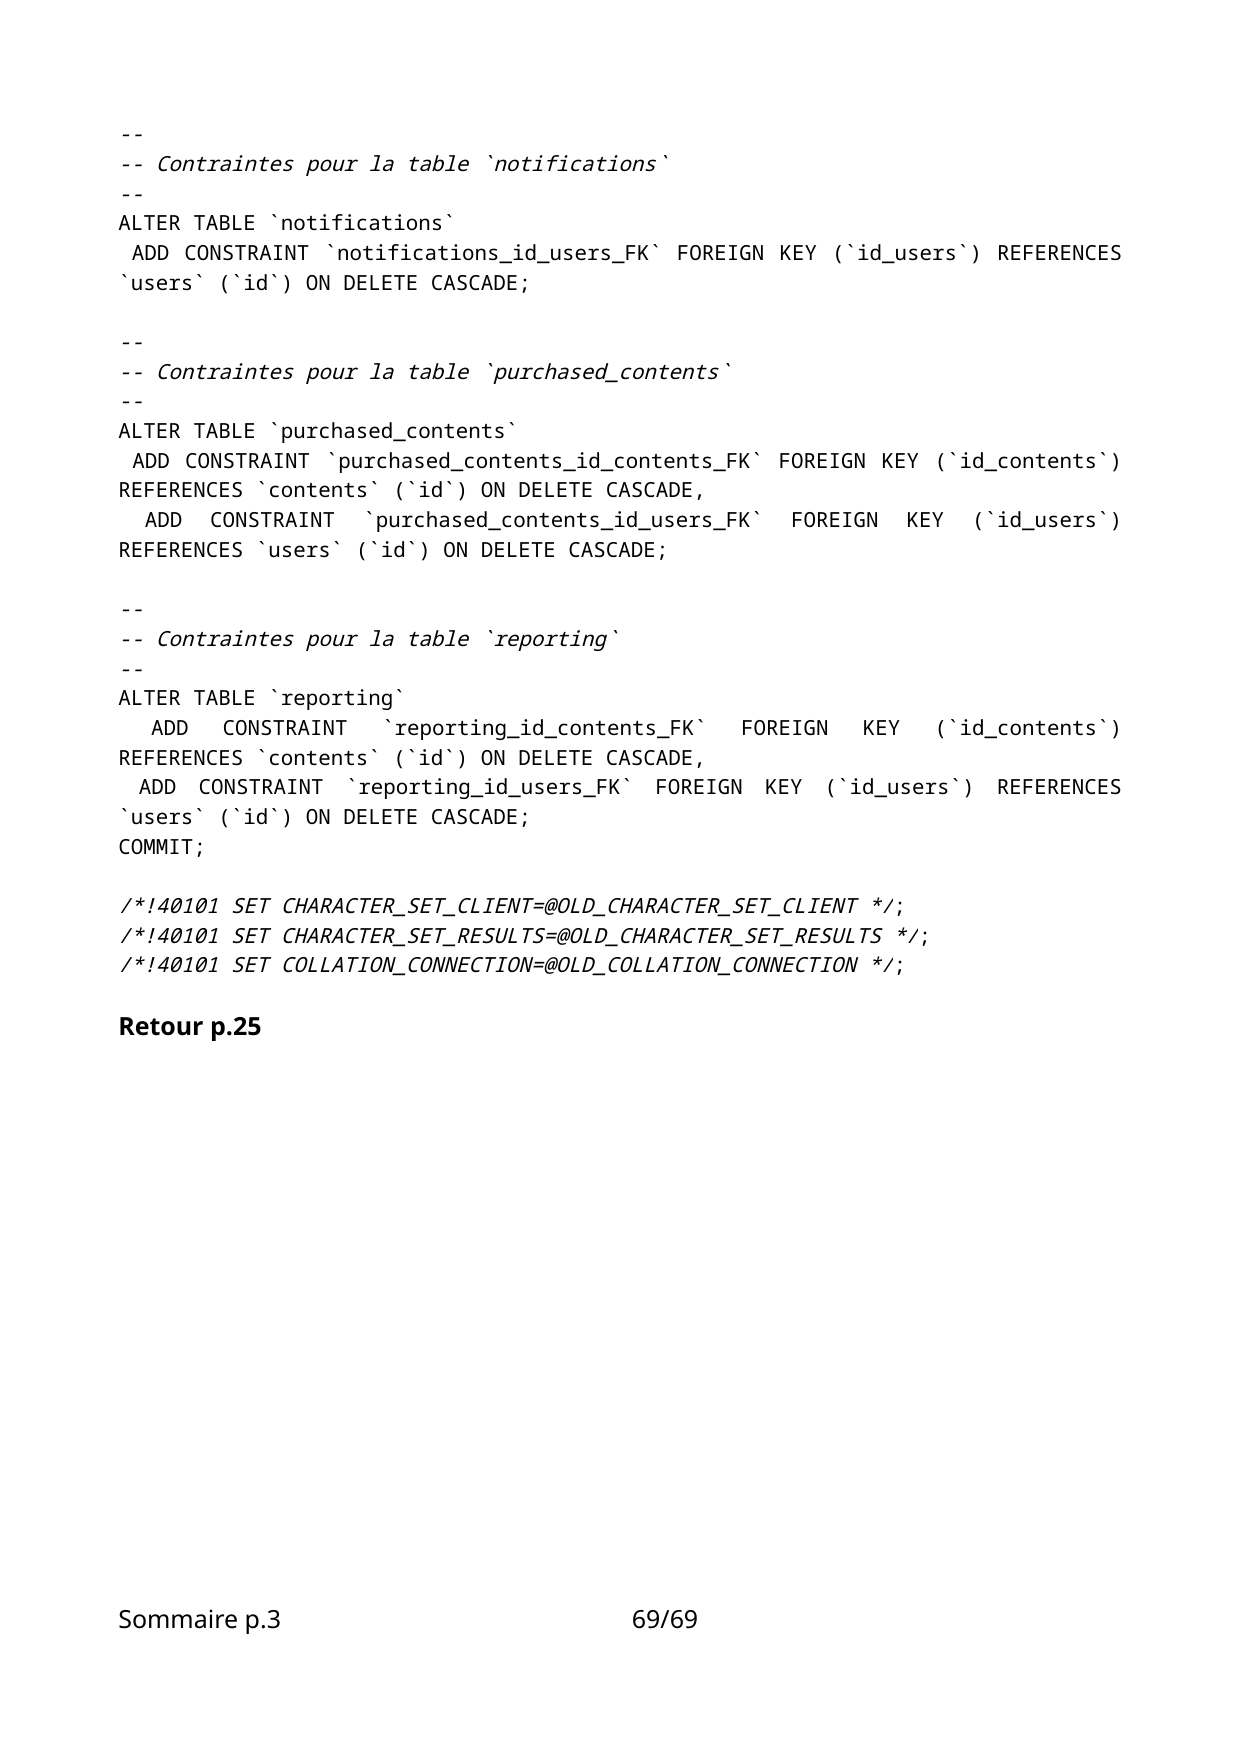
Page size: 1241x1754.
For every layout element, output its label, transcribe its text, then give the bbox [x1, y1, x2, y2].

text -- [118, 177, 1122, 207]
text ADD CONSTRAINT `purchased_contents_id_users_FK` FOREIGN KEY (`id_users`) REFERENCES `users` (`id`) ON DELETE CASCADE; [118, 504, 1122, 563]
text -- [118, 385, 1122, 415]
text -- [118, 326, 1122, 356]
text /*!40101 SET CHARACTER_SET_RESULTS=@OLD_CHARACTER_SET_RESULTS */; [118, 920, 1122, 949]
text -- [118, 118, 1122, 148]
text ADD CONSTRAINT `notifications_id_users_FK` FOREIGN KEY (`id_users`) REFERENCES `users` (`id`) ON DELETE CASCADE; [118, 237, 1122, 296]
text /*!40101 SET COLLATION_CONNECTION=@OLD_COLLATION_CONNECTION */; [118, 949, 1122, 979]
text ALTER TABLE `purchased_contents` [118, 415, 1122, 445]
text Retour p.21 [118, 1009, 1122, 1043]
text ADD CONSTRAINT `purchased_contents_id_contents_FK` FOREIGN KEY (`id_contents`) REFERENCES `contents` (`id`) ON DELETE CASCADE, [118, 445, 1122, 504]
text -- Contraintes pour la table `notifications` [118, 148, 1122, 177]
text ADD CONSTRAINT `reporting_id_users_FK` FOREIGN KEY (`id_users`) REFERENCES `users` (`id`) ON DELETE CASCADE; [118, 771, 1122, 831]
text ALTER TABLE `reporting` [118, 682, 1122, 712]
text -- Contraintes pour la table `purchased_contents` [118, 356, 1122, 385]
text /*!40101 SET CHARACTER_SET_CLIENT=@OLD_CHARACTER_SET_CLIENT */; [118, 890, 1122, 920]
text -- [118, 593, 1122, 623]
text -- [118, 652, 1122, 682]
text ALTER TABLE `notifications` [118, 207, 1122, 237]
text COMMIT; [118, 831, 1122, 860]
text ADD CONSTRAINT `reporting_id_contents_FK` FOREIGN KEY (`id_contents`) REFERENCES `contents` (`id`) ON DELETE CASCADE, [118, 712, 1122, 771]
text -- Contraintes pour la table `reporting` [118, 623, 1122, 652]
